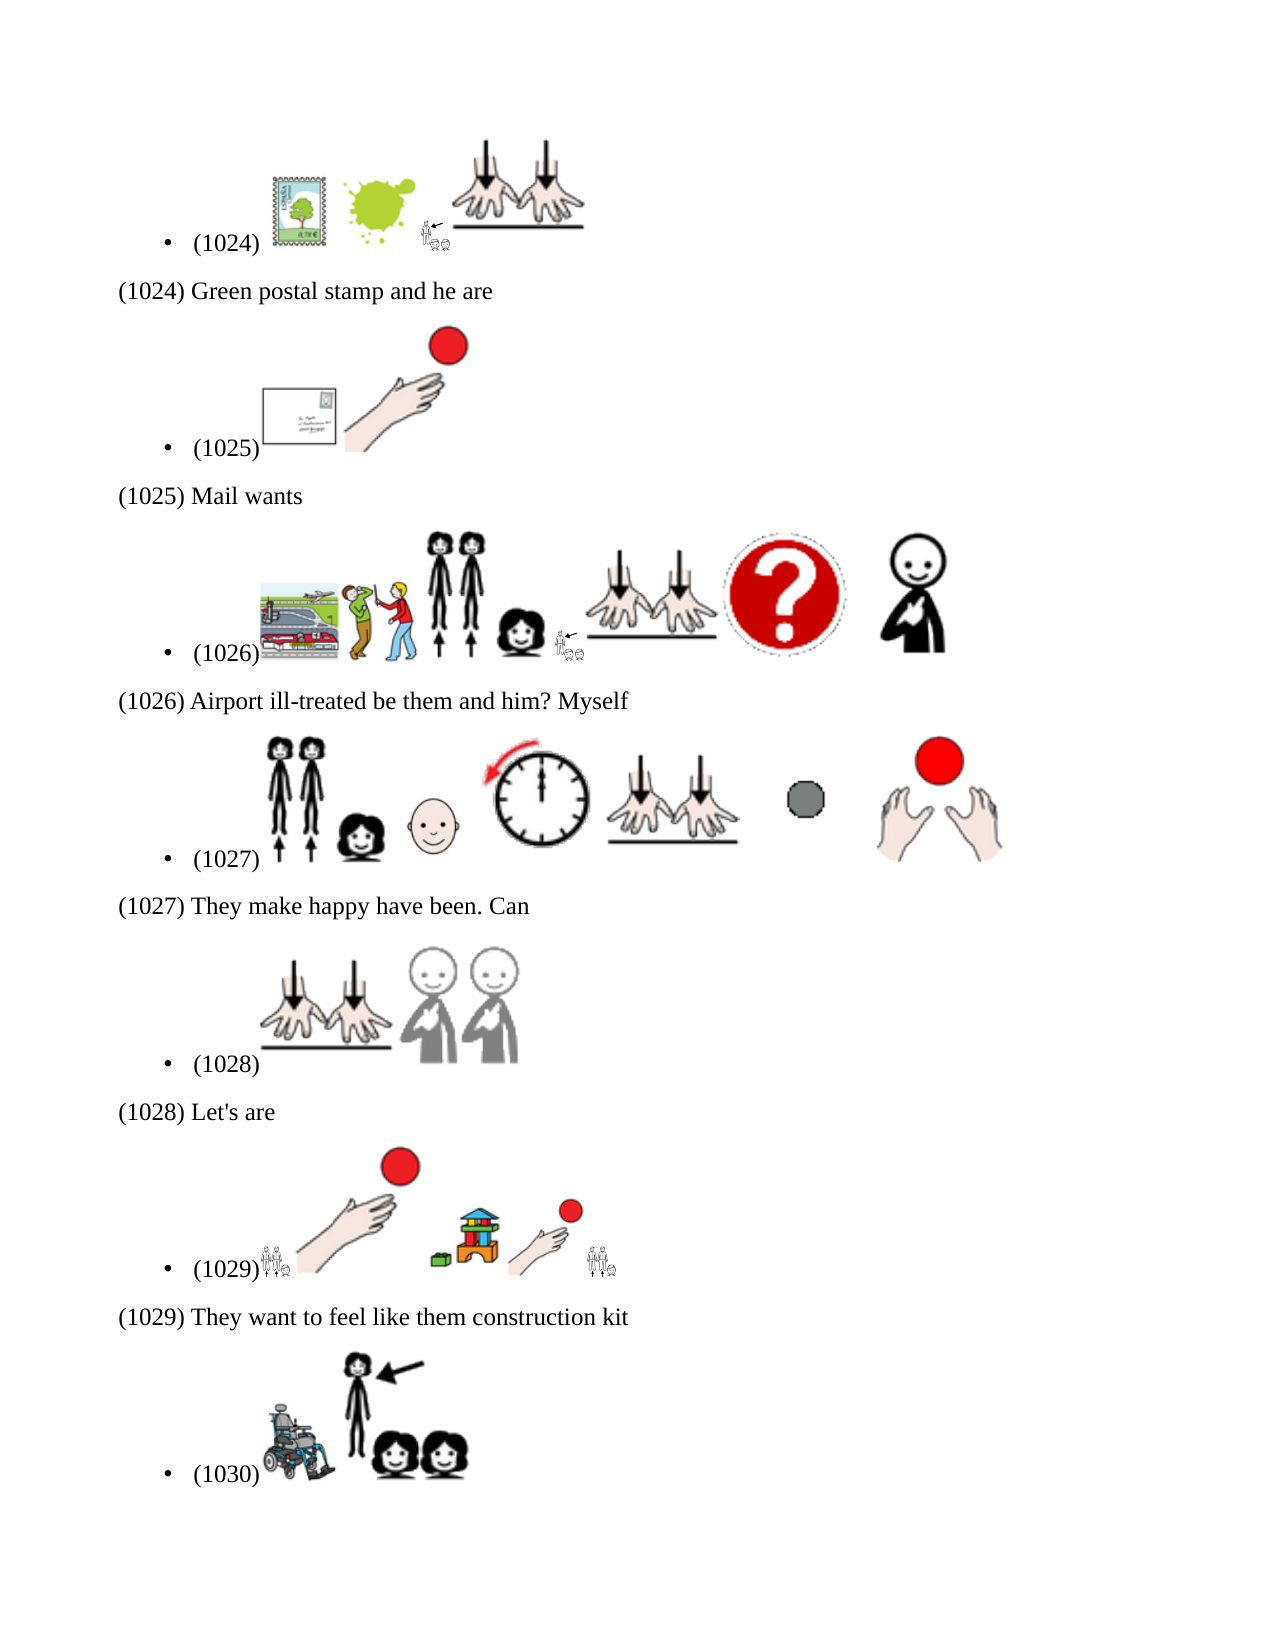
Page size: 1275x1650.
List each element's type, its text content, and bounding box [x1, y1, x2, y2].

list (1030) [164, 1349, 1157, 1488]
picture [259, 528, 985, 662]
text (1024) Green postal stamp and he are [118, 276, 1157, 304]
text (1026) Airport ill-treated be them and him? Myself [118, 686, 1157, 715]
list (1026) [164, 528, 1157, 667]
picture [259, 323, 474, 457]
picture [259, 1349, 474, 1483]
picture [259, 1144, 618, 1278]
picture [259, 733, 1007, 867]
list (1029) [164, 1144, 1157, 1283]
list (1024) [164, 118, 1157, 257]
picture [259, 118, 585, 252]
text (1029) They want to feel like them construction kit [118, 1302, 1157, 1331]
picture [259, 938, 527, 1073]
list (1025) [164, 323, 1157, 462]
list (1028) [164, 939, 1157, 1078]
text (1027) They make happy have been. Can [118, 891, 1157, 920]
text (1025) Mail wants [118, 481, 1157, 510]
list (1027) [164, 734, 1157, 872]
text (1028) Let's are [118, 1097, 1157, 1125]
